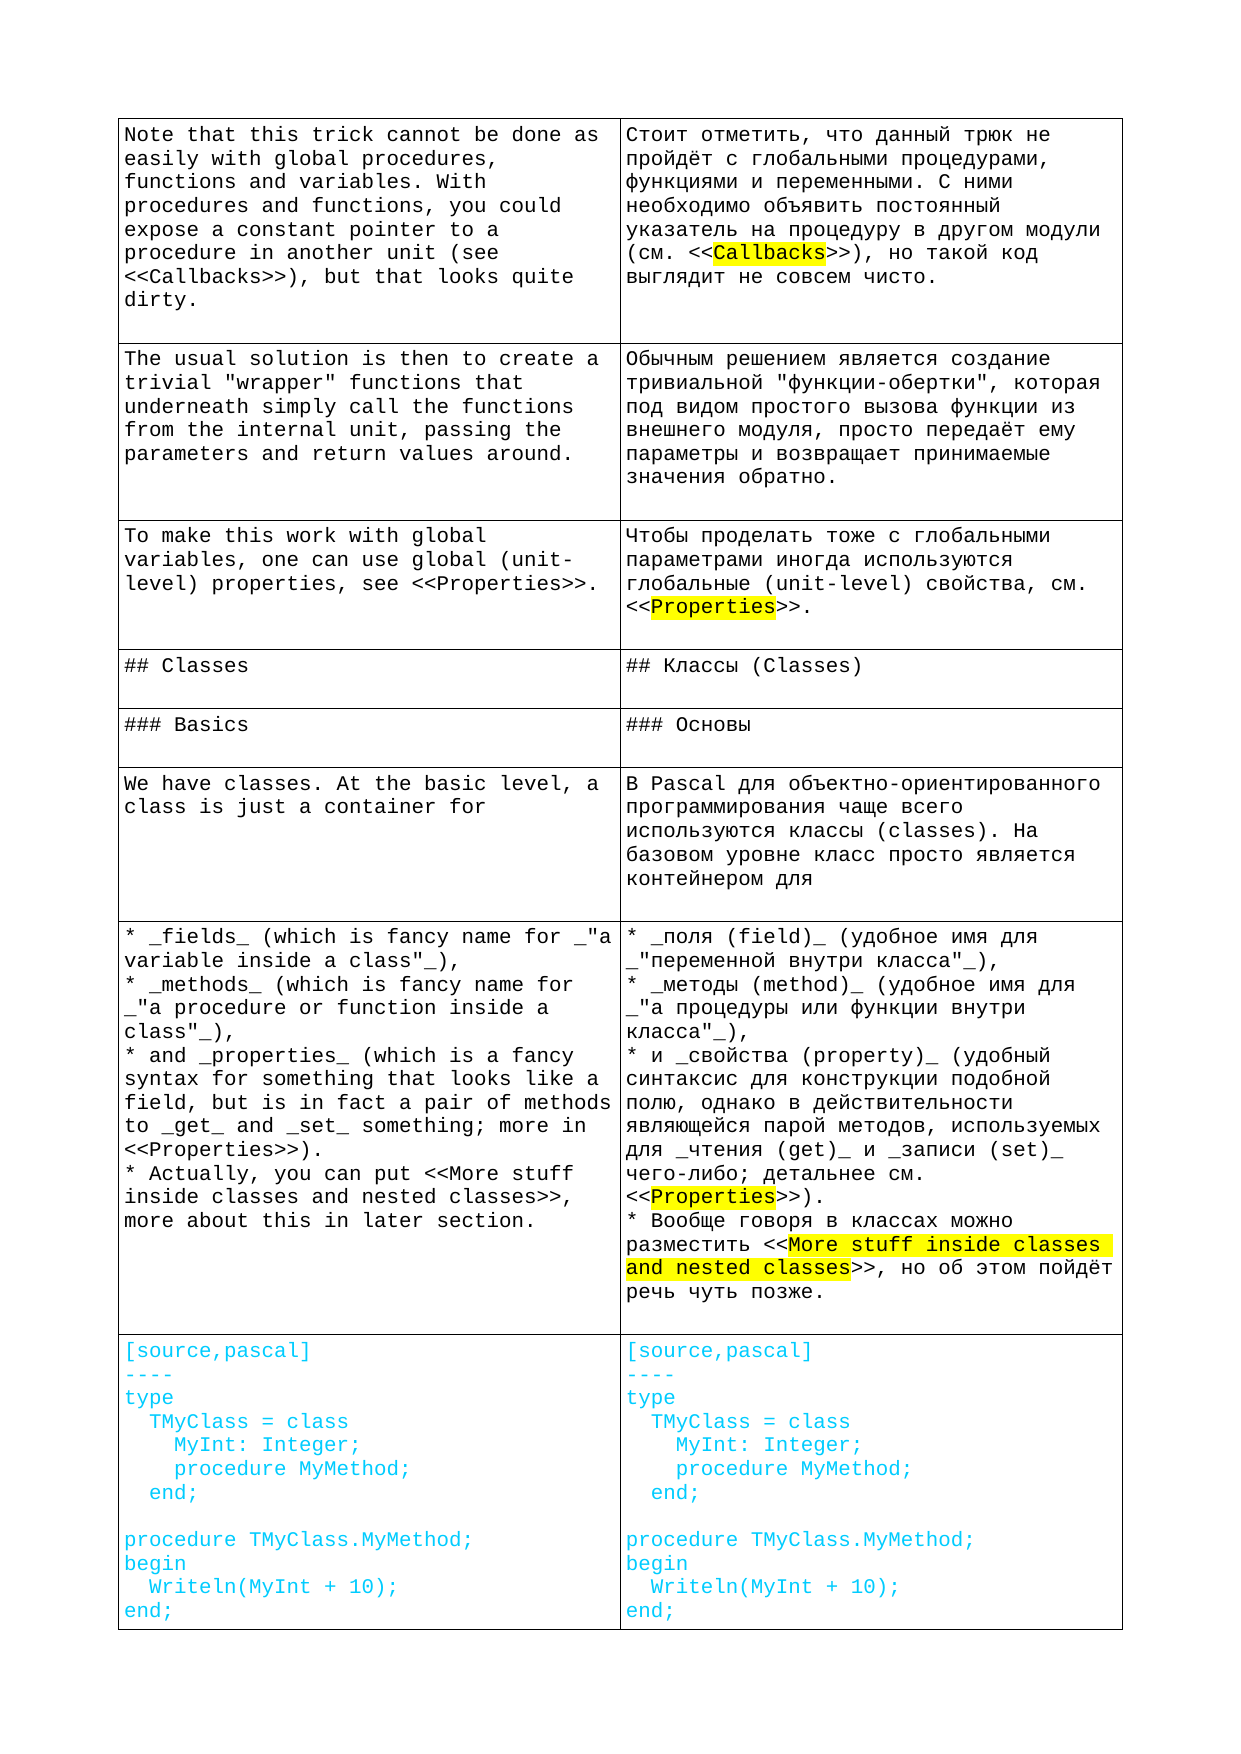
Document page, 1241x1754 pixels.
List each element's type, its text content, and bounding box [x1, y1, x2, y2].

table_cell Чтобы проделать тоже с глобальными параметрами иногда используются глобальные (unit-level) свойства, см. <<Properties>>. [621, 521, 1122, 649]
table_cell [source,pascal] ---- type TMyClass = class MyInt: Integer; procedure MyMethod; end; procedure TMyClass.MyMethod; begin Writeln(MyInt + 10); end; ---- [119, 1335, 620, 1629]
table_cell ### Основы [621, 709, 1122, 767]
table_cell ### Basics [119, 709, 620, 767]
table_cell [source,pascal] ---- type TMyClass = class MyInt: Integer; procedure MyMethod; end; procedure TMyClass.MyMethod; begin Writeln(MyInt + 10); end; ---- [621, 1335, 1122, 1629]
table_cell ## Классы (Classes) [621, 650, 1122, 708]
table_cell * _поля (field)_ (удобное имя для _"переменной внутри класса"_), * _методы (method)_ (удобное имя для _"a процедуры или функции внутри класса"_), * и _свойства (property)_ (удобный синтаксис для конструкции подобной полю, однако в действительности являющейся парой методов, используемых для _чтения (get)_ и _записи (set)_ чего-либо; детальнее см. <<Properties>>). * Вообще говоря в классах можно разместить <<More stuff inside classes and nested classes>>, но об этом пойдёт речь чуть позже. [621, 922, 1122, 1334]
table_cell The usual solution is then to create a trivial "wrapper" functions that underneath simply call the functions from the internal unit, passing the parameters and return values around. [119, 344, 620, 519]
table_cell Обычным решением является создание тривиальной "функции-обертки", которая под видом простого вызова функции из внешнего модуля, просто передаёт ему параметры и возвращает принимаемые значения обратно. [621, 344, 1122, 519]
table_cell We have classes. At the basic level, a class is just a container for [119, 768, 620, 921]
table_cell Note that this trick cannot be done as easily with global procedures, functions and variables. With procedures and functions, you could expose a constant pointer to a procedure in another unit (see <<Callbacks>>), but that looks quite dirty. [119, 119, 620, 342]
table_cell ## Classes [119, 650, 620, 708]
table_cell To make this work with global variables, one can use global (unit-level) properties, see <<Properties>>. [119, 521, 620, 649]
table_cell В Pascal для объектно-ориентированного программирования чаще всего используются классы (classes). На базовом уровне класс просто является контейнером для [621, 768, 1122, 921]
table_cell * _fields_ (which is fancy name for _"a variable inside a class"_), * _methods_ (which is fancy name for _"a procedure or function inside a class"_), * and _properties_ (which is a fancy syntax for something that looks like a field, but is in fact a pair of methods to _get_ and _set_ something; more in <<Properties>>). * Actually, you can put <<More stuff inside classes and nested classes>>, more about this in later section. [119, 922, 620, 1334]
table_cell Стоит отметить, что данный трюк не пройдёт с глобальными процедурами, функциями и переменными. С ними необходимо объявить постоянный указатель на процедуру в другом модули (см. <<Callbacks>>), но такой код выглядит не совсем чисто. [621, 119, 1122, 342]
